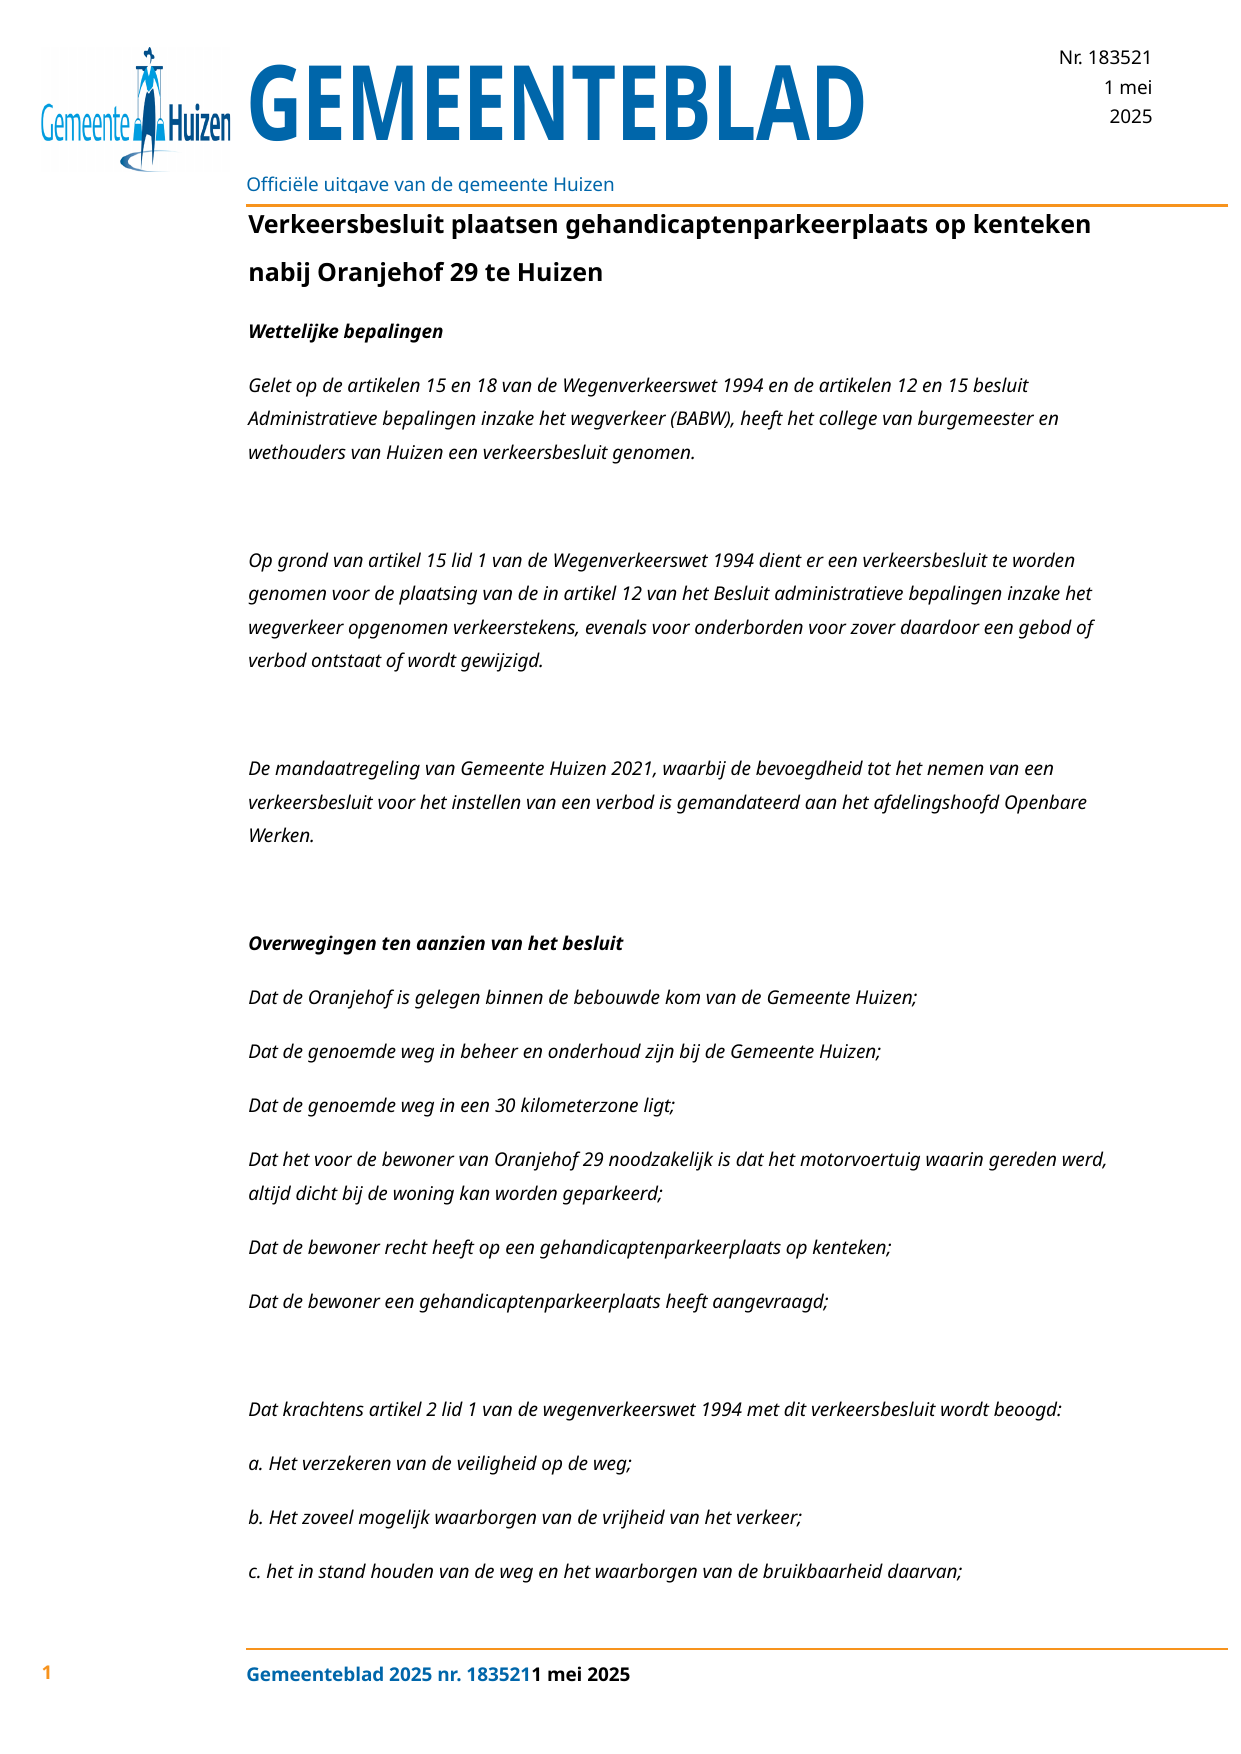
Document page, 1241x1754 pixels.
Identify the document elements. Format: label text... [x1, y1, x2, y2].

text Dat het voor de bewoner van Oranjehof 29 noodzakelijk is dat het motorvoertuig waarin gereden werd, altijd dicht bij de woning kan worden geparkeerd; [248, 1147, 1152, 1206]
text Op grond van artikel 15 lid 1 van de Wegenverkeerswet 1994 dient er een verkeersbesluit te worden genomen voor de plaatsing van de in artikel 12 van het Besluit administratieve bepalingen inzake het wegverkeer opgenomen verkeerstekens, evenals voor onderborden voor zover daardoor een gebod of verbod ontstaat of wordt gewijzigd. [248, 547, 1152, 673]
text Gelet op de artikelen 15 en 18 van de Wegenverkeerswet 1994 en de artikelen 12 en 15 besluit Administratieve bepalingen inzake het wegverkeer (BABW), heeft het college van burgemeester en wethouders van Huizen een verkeersbesluit genomen. [248, 372, 1152, 464]
text Dat krachtens artikel 2 lid 1 van de wegenverkeerswet 1994 met dit verkeersbesluit wordt beoogd: [248, 1396, 1152, 1422]
text Dat de bewoner een gehandicaptenparkeerplaats heeft aangevraagd; [248, 1288, 1152, 1314]
text b. Het zoveel mogelijk waarborgen van de vrijheid van het verkeer; [248, 1504, 1152, 1530]
text Dat de Oranjehof is gelegen binnen de bebouwde kom van de Gemeente Huizen; [248, 984, 1152, 1010]
text c. het in stand houden van de weg en het waarborgen van de bruikbaarheid daarvan; [248, 1558, 1152, 1584]
text Dat de genoemde weg in een 30 kilometerzone ligt; [248, 1093, 1152, 1118]
text Dat de bewoner recht heeft op een gehandicaptenparkeerplaats op kenteken; [248, 1234, 1152, 1260]
text De mandaatregeling van Gemeente Huizen 2021, waarbij de bevoegdheid tot het nemen van een verkeersbesluit voor het instellen van een verbod is gemandateerd aan het afdelingshoofd Openbare Werken. [248, 755, 1152, 848]
text Overwegingen ten aanzien van het besluit [248, 930, 1152, 956]
picture [41, 47, 231, 172]
text a. Het verzekeren van de veiligheid op de weg; [248, 1450, 1152, 1476]
text Verkeersbesluit plaatsen gehandicaptenparkeerplaats op kenteken nabij Oranjehof 29 te Huizen [248, 207, 1152, 288]
text Dat de genoemde weg in beheer en onderhoud zijn bij de Gemeente Huizen; [248, 1038, 1152, 1064]
text Wettelijke bepalingen [248, 318, 1152, 344]
